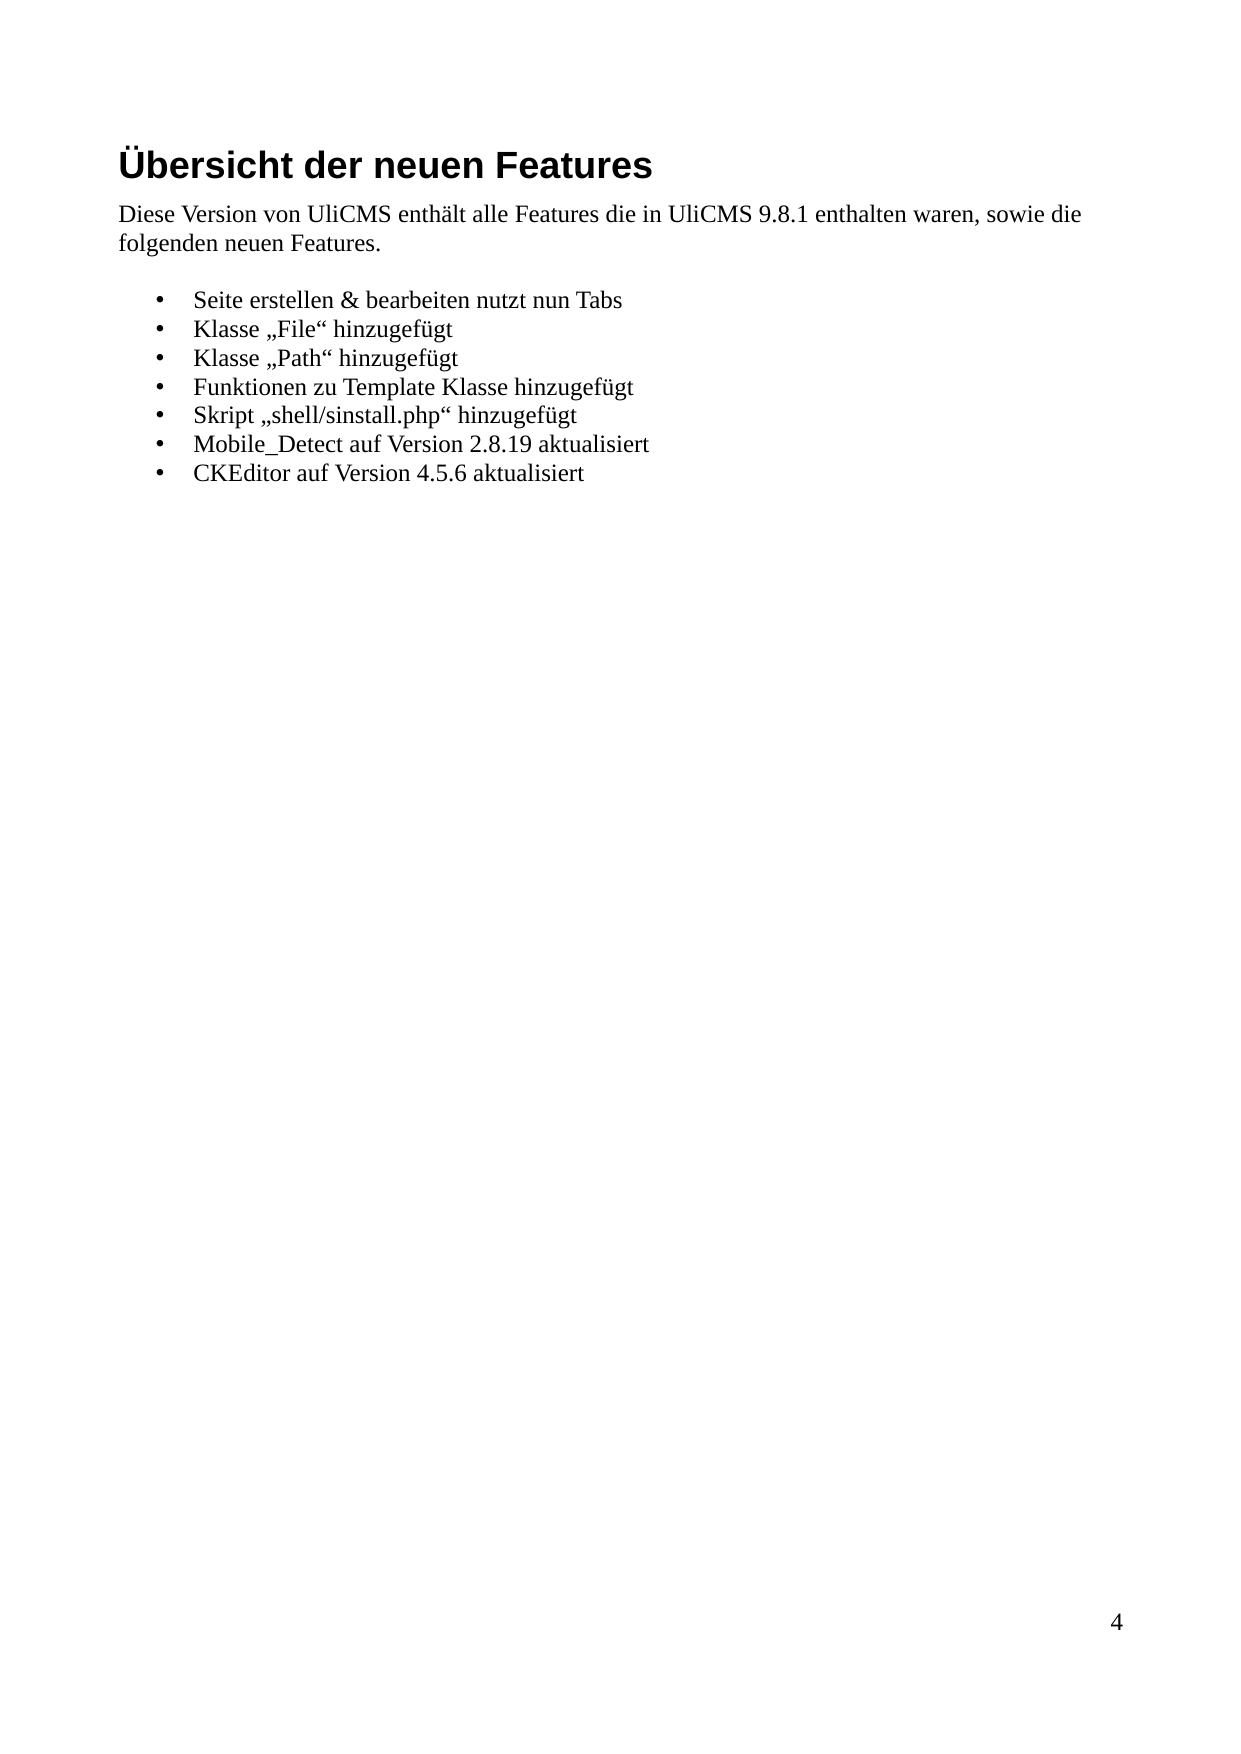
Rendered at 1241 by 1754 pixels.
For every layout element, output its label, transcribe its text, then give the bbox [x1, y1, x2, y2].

list CKEditor auf Version 4.5.6 aktualisiert [156, 458, 1123, 487]
list Klasse „File“ hinzugefügt [156, 314, 1123, 343]
subtitle Übersicht der neuen Features [118, 143, 1123, 187]
list Klasse „Path“ hinzugefügt [156, 343, 1123, 372]
text Diese Version von UliCMS enthält alle Features die in UliCMS 9.8.1 enthalten waren, sowie die folgenden neuen Features. [118, 199, 1123, 257]
list Mobile_Detect auf Version 2.8.19 aktualisiert [156, 429, 1123, 458]
list Funktionen zu Template Klasse hinzugefügt [156, 372, 1123, 401]
list Skript „shell/sinstall.php“ hinzugefügt [156, 401, 1123, 429]
list Seite erstellen & bearbeiten nutzt nun Tabs [156, 286, 1123, 314]
